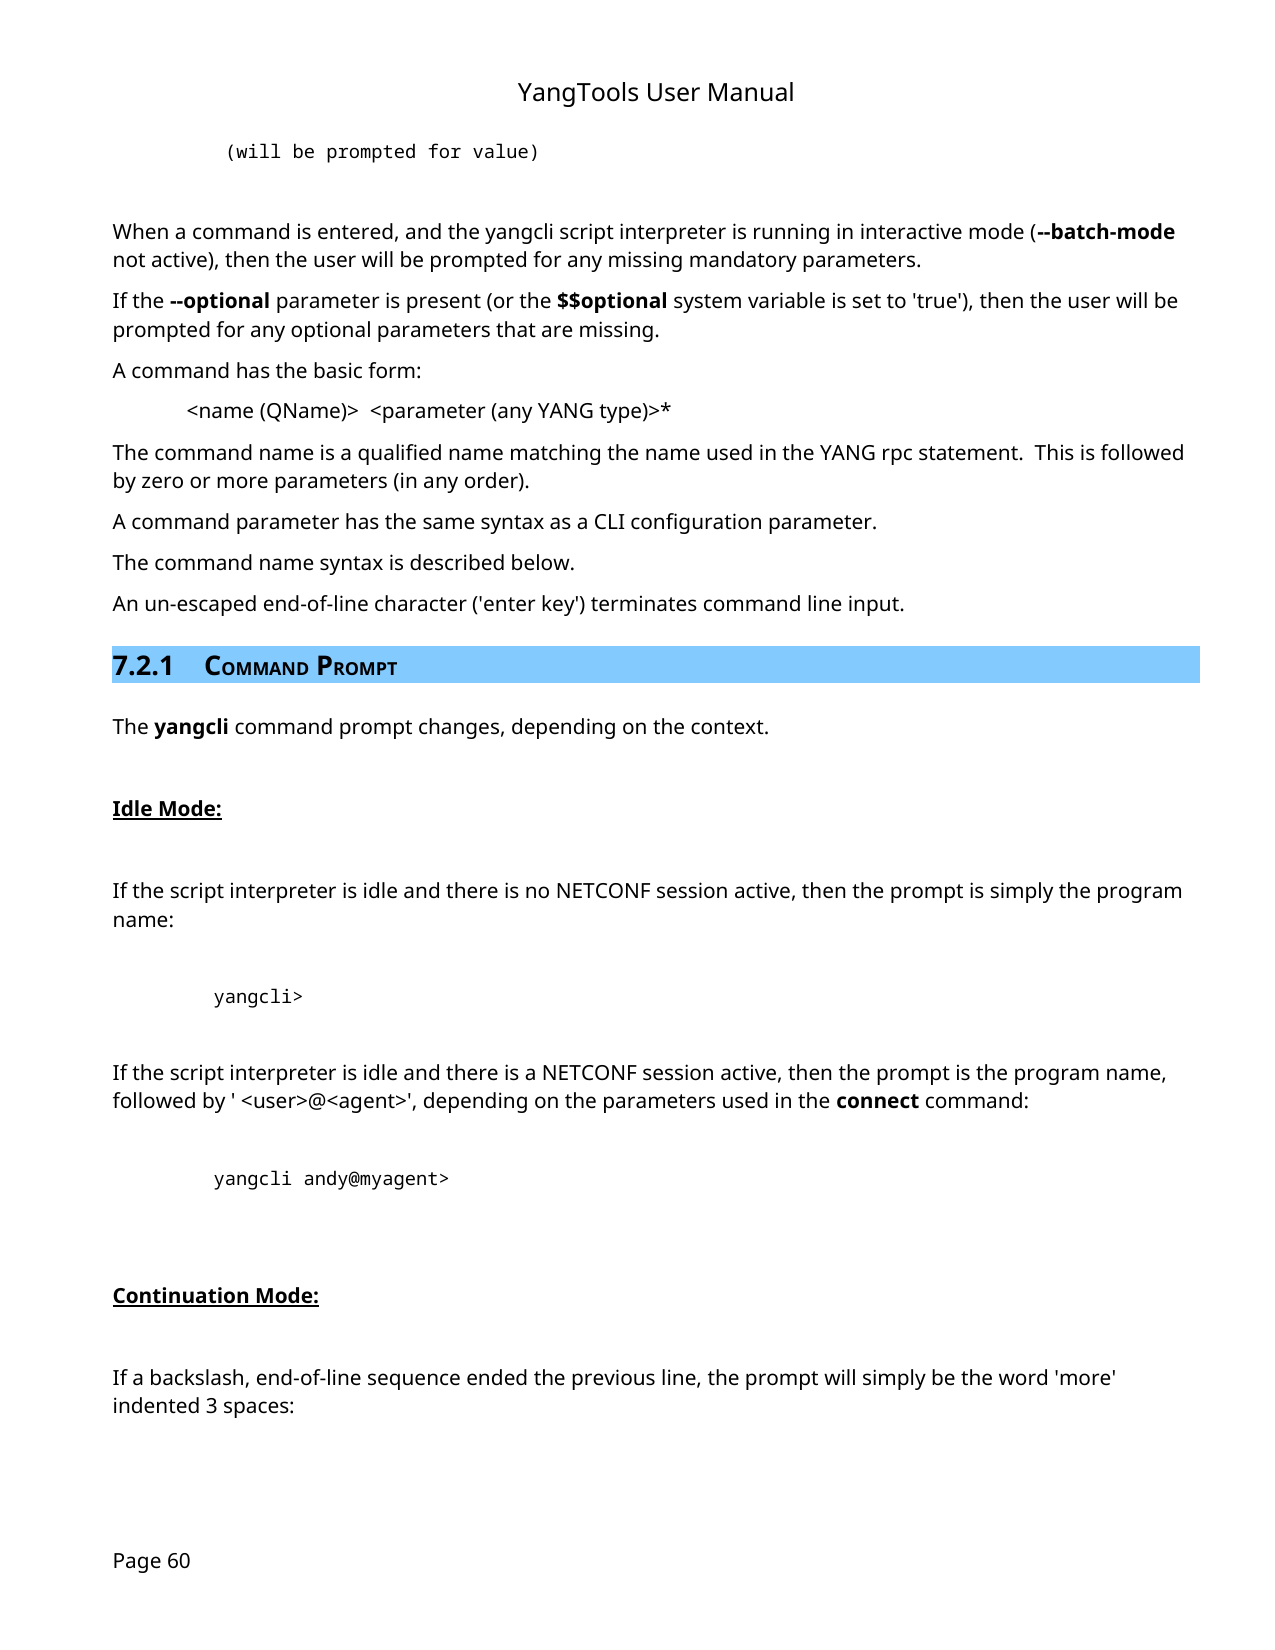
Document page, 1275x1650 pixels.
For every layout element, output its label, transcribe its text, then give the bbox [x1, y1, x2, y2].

text If the script interpreter is idle and there is no NETCONF session active, then the prompt is simply the program name: [112, 876, 1200, 933]
text yangcli andy@myagent> [139, 1165, 1200, 1191]
text Continuation Mode: [112, 1281, 1200, 1309]
text If a backslash, end-of-line sequence ended the previous line, the prompt will simply be the word 'more' indented 3 spaces: [112, 1363, 1200, 1420]
text yangcli> [139, 983, 1200, 1009]
subtitle Command Prompt [112, 646, 1200, 683]
text The command name is a qualified name matching the name used in the YANG rpc statement. This is followed by zero or more parameters (in any order). [112, 438, 1200, 494]
text If the --optional parameter is present (or the $$optional system variable is set to 'true'), then the user will be prompted for any optional parameters that are missing. [112, 286, 1200, 343]
list (will be prompted for value) [187, 138, 1200, 164]
text The yangcli command prompt changes, depending on the context. [112, 712, 1200, 741]
text An un-escaped end-of-line character ('enter key') terminates command line input. [112, 589, 1200, 617]
text If the script interpreter is idle and there is a NETCONF session active, then the prompt is the program name, followed by ' <user>@<agent>', depending on the parameters used in the connect command: [112, 1058, 1200, 1115]
text A command parameter has the same syntax as a CLI configuration parameter. [112, 507, 1200, 535]
text Idle Mode: [112, 794, 1200, 823]
text The command name syntax is described below. [112, 548, 1200, 576]
text When a command is entered, and the yangcli script interpreter is running in interactive mode (--batch-mode not active), then the user will be prompted for any missing mandatory parameters. [112, 217, 1200, 274]
text A command has the basic form: [112, 356, 1200, 384]
text <name (QName)> <parameter (any YANG type)>* [112, 397, 1200, 425]
